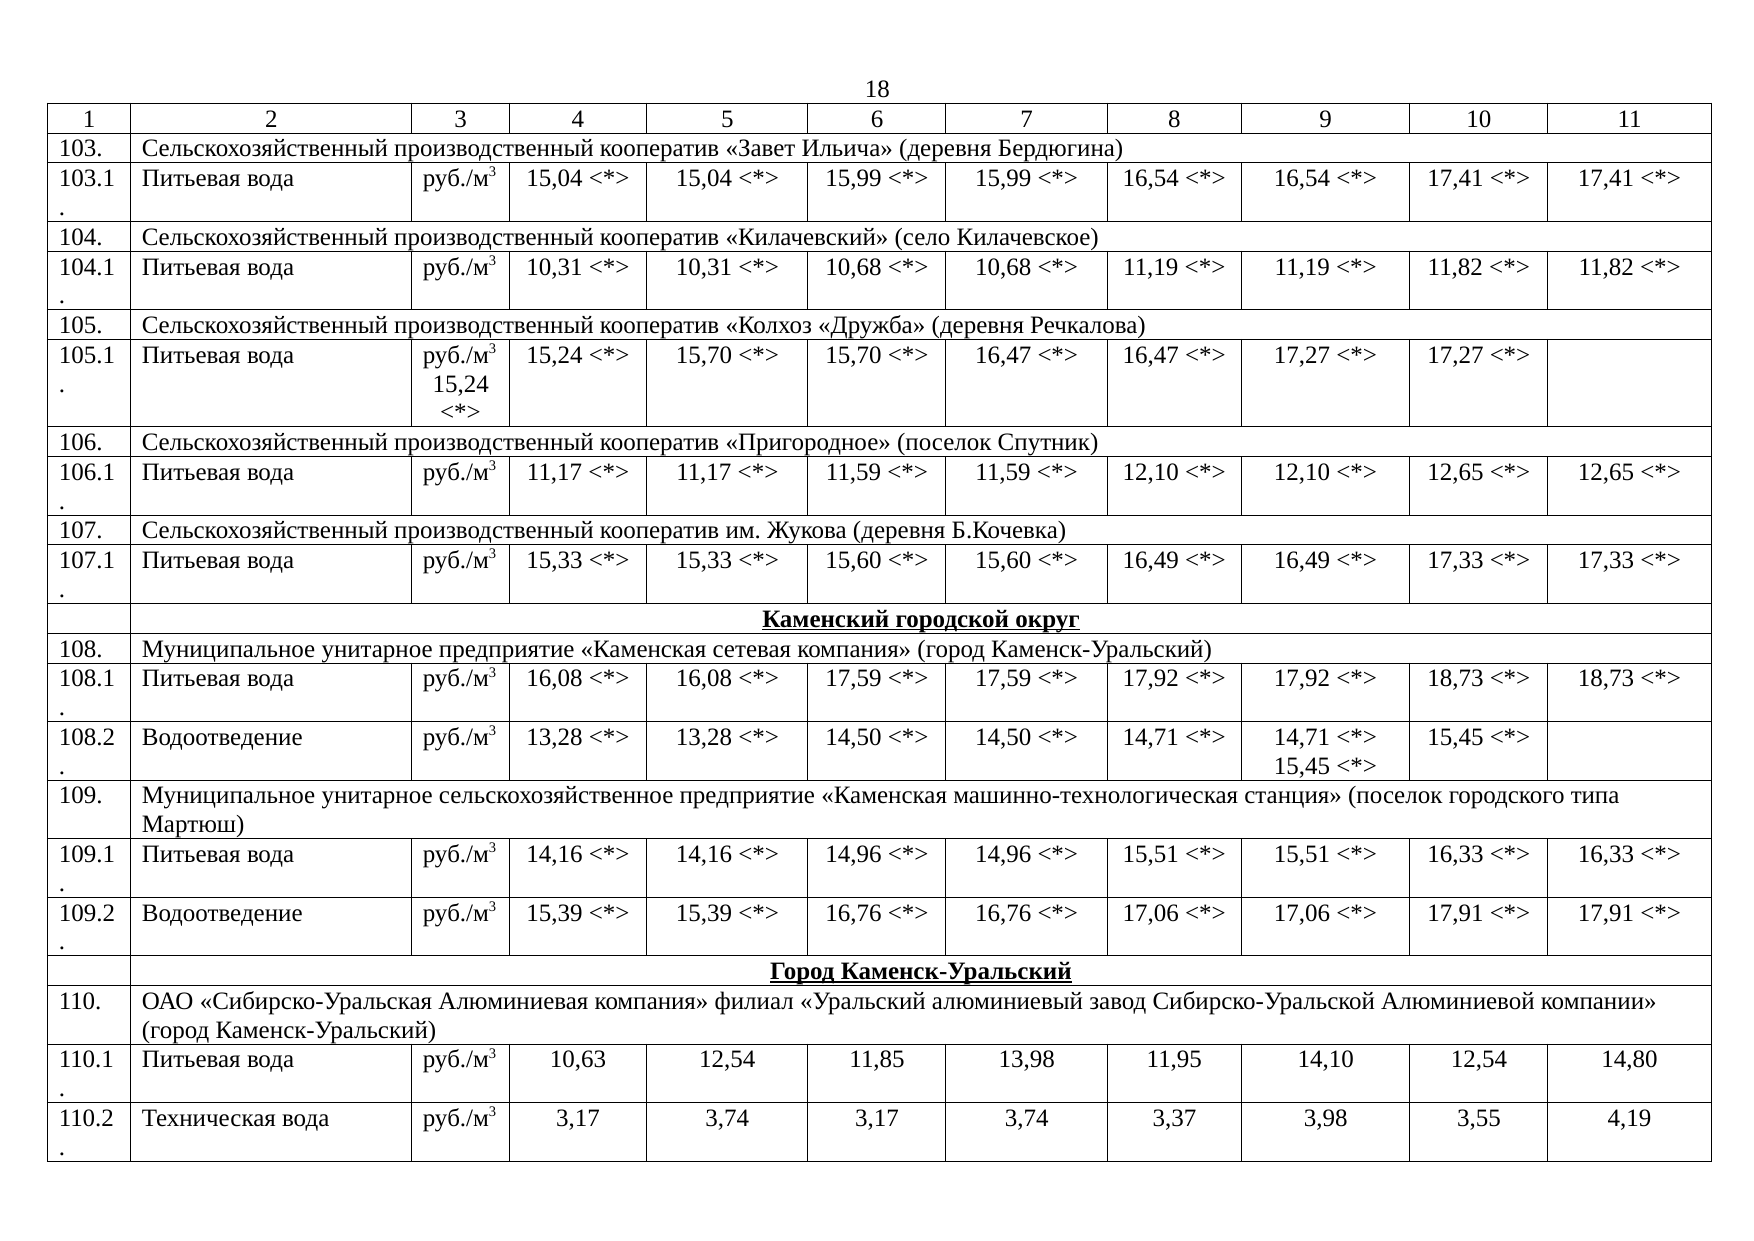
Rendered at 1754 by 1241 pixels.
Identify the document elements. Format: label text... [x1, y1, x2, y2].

table_cell 3,74 [647, 1103, 807, 1161]
table_cell 11,85 [808, 1045, 945, 1102]
table_cell [1712, 339, 1754, 426]
table_cell руб./м3 [412, 1045, 509, 1102]
table_cell 17,27 <*> [1410, 340, 1547, 426]
table_cell 12,54 [1410, 1045, 1547, 1102]
table_cell [1712, 838, 1754, 897]
table_cell [48, 722, 130, 779]
table_cell 16,33 <*> [1548, 839, 1711, 897]
table_header 10 [1410, 104, 1547, 132]
table_cell 13,28 <*> [510, 722, 646, 779]
table_cell 18,73 <*> [1410, 664, 1547, 721]
table_cell Муниципальное унитарное предприятие «Каменская сетевая компания» (город Каменск-Уральский) [131, 634, 1711, 662]
table_cell 17,41 <*> [1410, 163, 1547, 221]
table_cell 15,33 <*> [510, 545, 646, 603]
table_header [1712, 103, 1754, 132]
table_cell 15,99 <*> [946, 163, 1107, 221]
table_cell 17,91 <*> [1410, 898, 1547, 955]
table_cell 16,49 <*> [1108, 545, 1241, 603]
table_cell 17,33 <*> [1548, 545, 1711, 603]
table_cell 10,68 <*> [946, 252, 1107, 309]
table_header 4 [510, 104, 646, 132]
table_cell 10,68 <*> [808, 252, 945, 309]
table_cell [48, 457, 130, 514]
table_cell [1712, 544, 1754, 603]
table_header 7 [946, 104, 1107, 132]
table_cell 17,41 <*> [1548, 163, 1711, 221]
table_cell 17,59 <*> [808, 664, 945, 721]
table_cell [1712, 955, 1754, 985]
table_cell Сельскохозяйственный производственный кооператив «Пригородное» (поселок Спутник) [131, 427, 1711, 456]
table_cell 17,92 <*> [1242, 664, 1409, 721]
table_cell 14,10 [1242, 1045, 1409, 1102]
table_cell 12,54 [647, 1045, 807, 1102]
table_cell Муниципальное унитарное сельскохозяйственное предприятие «Каменская машинно-технологическая станция» (поселок городского типа Мартюш) [131, 781, 1711, 838]
table_cell Питьевая вода [131, 664, 411, 721]
table_cell 3,17 [510, 1103, 646, 1161]
table_cell [48, 604, 130, 633]
table_cell [1712, 633, 1754, 662]
table_cell 11,19 <*> [1108, 252, 1241, 309]
table_header 8 [1108, 104, 1241, 132]
table_cell 17,27 <*> [1242, 340, 1409, 426]
table_cell [48, 427, 130, 456]
table_cell Водоотведение [131, 898, 411, 955]
table_cell Сельскохозяйственный производственный кооператив «Колхоз «Дружба» (деревня Речкалова) [131, 310, 1711, 339]
table_cell 15,39 <*> [647, 898, 807, 955]
table_cell 15,04 <*> [647, 163, 807, 221]
table_cell 15,70 <*> [647, 340, 807, 426]
table_cell 15,04 <*> [510, 163, 646, 221]
table_cell [48, 134, 130, 162]
table_cell [1548, 722, 1711, 779]
table_cell 3,98 [1242, 1103, 1409, 1161]
table_cell [48, 163, 130, 221]
table_cell руб./м3 [412, 252, 509, 309]
table_cell [1712, 426, 1754, 456]
table_cell [1712, 456, 1754, 514]
table_cell [1712, 897, 1754, 955]
table_cell Город Каменск-Уральский [131, 956, 1711, 985]
table_cell 11,17 <*> [647, 457, 807, 514]
table_cell 15,24 <*> [510, 340, 646, 426]
table_cell 14,50 <*> [808, 722, 945, 779]
table_cell руб./м3 [412, 163, 509, 221]
table_cell 14,16 <*> [647, 839, 807, 897]
table_cell [1712, 663, 1754, 721]
table_cell [1712, 721, 1754, 779]
table_cell [1712, 162, 1754, 221]
table_cell 11,59 <*> [946, 457, 1107, 514]
table_cell [1712, 1102, 1754, 1161]
table_cell 16,47 <*> [1108, 340, 1241, 426]
table_cell 14,71 <*> [1108, 722, 1241, 779]
table_cell 16,54 <*> [1242, 163, 1409, 221]
table_header 3 [412, 104, 509, 132]
table_cell Каменский городской округ [131, 604, 1711, 633]
table_cell [48, 634, 130, 662]
table_cell Питьевая вода [131, 252, 411, 309]
table_cell Питьевая вода [131, 839, 411, 897]
table_cell [1712, 309, 1754, 339]
table_cell 14,50 <*> [946, 722, 1107, 779]
table_cell руб./м3 15,24 <*> [412, 340, 509, 426]
table_cell 15,51 <*> [1108, 839, 1241, 897]
table_cell 15,99 <*> [808, 163, 945, 221]
table_cell 14,96 <*> [946, 839, 1107, 897]
table_cell Сельскохозяйственный производственный кооператив им. Жукова (деревня Б.Кочевка) [131, 516, 1711, 544]
table_cell 12,10 <*> [1242, 457, 1409, 514]
table_cell 15,60 <*> [808, 545, 945, 603]
table_cell [48, 986, 130, 1043]
table_cell 17,92 <*> [1108, 664, 1241, 721]
table_cell руб./м3 [412, 722, 509, 779]
table_cell 17,06 <*> [1242, 898, 1409, 955]
table_cell [48, 898, 130, 955]
table_cell 3,37 [1108, 1103, 1241, 1161]
table_header 6 [808, 104, 945, 132]
table_cell 12,65 <*> [1410, 457, 1547, 514]
table_cell [48, 1103, 130, 1161]
table_cell ОАО «Сибирско-Уральская Алюминиевая компания» филиал «Уральский алюминиевый завод Сибирско-Уральской Алюминиевой компании» (город Каменск-Уральский) [131, 986, 1711, 1043]
table_cell 3,74 [946, 1103, 1107, 1161]
table_cell 15,39 <*> [510, 898, 646, 955]
table_cell 3,17 [808, 1103, 945, 1161]
table_cell 16,08 <*> [510, 664, 646, 721]
table_cell 16,76 <*> [946, 898, 1107, 955]
table_cell Питьевая вода [131, 457, 411, 514]
table_cell 10,31 <*> [510, 252, 646, 309]
table_cell 11,95 [1108, 1045, 1241, 1102]
table_cell Сельскохозяйственный производственный кооператив «Завет Ильича» (деревня Бердюгина) [131, 134, 1711, 162]
table_cell 3,55 [1410, 1103, 1547, 1161]
table_cell Питьевая вода [131, 163, 411, 221]
table_header 1 [48, 104, 130, 132]
table_cell Техническая вода [131, 1103, 411, 1161]
table_cell [48, 1045, 130, 1102]
table_cell 11,59 <*> [808, 457, 945, 514]
table_cell 17,91 <*> [1548, 898, 1711, 955]
table_cell Питьевая вода [131, 340, 411, 426]
table_cell [48, 781, 130, 838]
table_cell 15,60 <*> [946, 545, 1107, 603]
table_cell 10,31 <*> [647, 252, 807, 309]
table_header 2 [131, 104, 411, 132]
table_cell руб./м3 [412, 839, 509, 897]
table_cell [48, 310, 130, 339]
table_cell [48, 516, 130, 544]
table_cell 16,08 <*> [647, 664, 807, 721]
table_cell 16,49 <*> [1242, 545, 1409, 603]
table_cell [48, 340, 130, 426]
table_cell 15,51 <*> [1242, 839, 1409, 897]
table_cell Водоотведение [131, 722, 411, 779]
table_header 5 [647, 104, 807, 132]
table_cell 14,16 <*> [510, 839, 646, 897]
table_cell Питьевая вода [131, 545, 411, 603]
table_cell 13,28 <*> [647, 722, 807, 779]
table_cell 13,98 [946, 1045, 1107, 1102]
table_cell 10,63 [510, 1045, 646, 1102]
table_cell руб./м3 [412, 457, 509, 514]
table_cell [1712, 221, 1754, 251]
table_cell 11,82 <*> [1548, 252, 1711, 309]
table_cell [1712, 603, 1754, 633]
table_cell 11,82 <*> [1410, 252, 1547, 309]
table_cell 14,96 <*> [808, 839, 945, 897]
table_cell 17,33 <*> [1410, 545, 1547, 603]
table_cell [1712, 133, 1754, 162]
table_cell [48, 956, 130, 985]
table_cell [48, 252, 130, 309]
table_cell 16,33 <*> [1410, 839, 1547, 897]
table_header 11 [1548, 104, 1711, 132]
table_cell 15,45 <*> [1410, 722, 1547, 779]
table_cell 17,59 <*> [946, 664, 1107, 721]
table_cell 16,47 <*> [946, 340, 1107, 426]
table_cell 12,65 <*> [1548, 457, 1711, 514]
table_cell 15,70 <*> [808, 340, 945, 426]
table_cell 11,17 <*> [510, 457, 646, 514]
table_cell руб./м3 [412, 1103, 509, 1161]
table_cell Сельскохозяйственный производственный кооператив «Килачевский» (село Килачевское) [131, 222, 1711, 251]
table_cell 4,19 [1548, 1103, 1711, 1161]
table_cell руб./м3 [412, 664, 509, 721]
table_cell [48, 664, 130, 721]
table_cell 17,06 <*> [1108, 898, 1241, 955]
table_cell [1712, 251, 1754, 309]
table_cell 11,19 <*> [1242, 252, 1409, 309]
table_header 9 [1242, 104, 1409, 132]
table_cell 15,33 <*> [647, 545, 807, 603]
table_cell [48, 545, 130, 603]
table_cell [48, 839, 130, 897]
table_cell 16,54 <*> [1108, 163, 1241, 221]
table_cell [1548, 340, 1711, 426]
table_cell [48, 222, 130, 251]
table_cell 18,73 <*> [1548, 664, 1711, 721]
table_cell руб./м3 [412, 545, 509, 603]
table_cell [1712, 515, 1754, 544]
table_cell Питьевая вода [131, 1045, 411, 1102]
table_cell 16,76 <*> [808, 898, 945, 955]
table_cell [1712, 985, 1754, 1043]
table_cell [1712, 780, 1754, 838]
table_cell руб./м3 [412, 898, 509, 955]
table_cell 12,10 <*> [1108, 457, 1241, 514]
table_cell 14,71 <*> 15,45 <*> [1242, 722, 1409, 779]
table_cell 14,80 [1548, 1045, 1711, 1102]
table_cell [1712, 1044, 1754, 1102]
